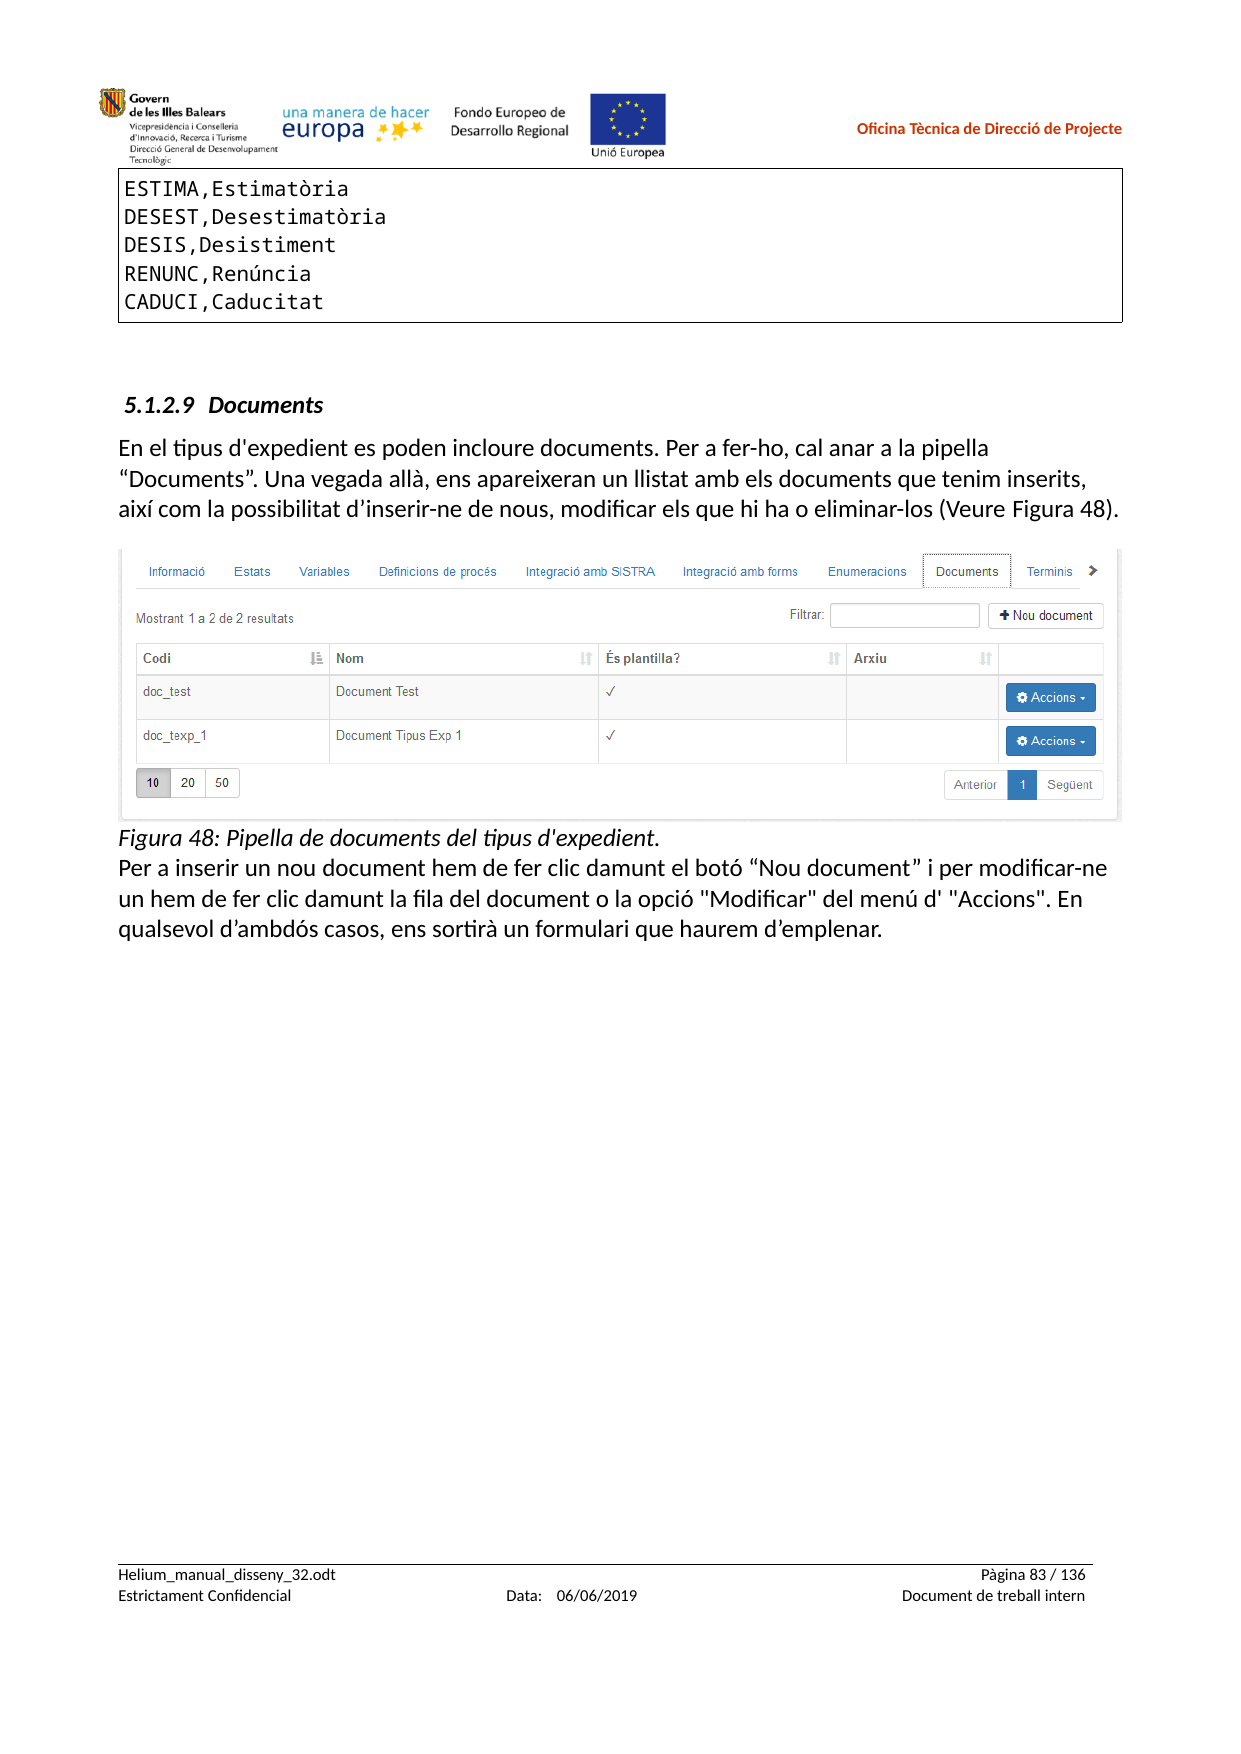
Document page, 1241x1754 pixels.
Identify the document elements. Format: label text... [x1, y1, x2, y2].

text Per a inserir un nou document hem de fer clic damunt el botó “Nou document” i per modificar-ne un hem de fer clic damunt la fila del document o la opció "Modificar" del menú d' "Accions". En qualsevol d’ambdós casos, ens sortirà un formulari que haurem d’emplenar. [118, 852, 1122, 944]
text Figura 48: Pipella de documents del tipus d'expedient. [118, 822, 1122, 852]
table_header ESTIMA,Estimatòria DESEST,Desestimatòria DESIS,Desistiment RENUNC,Renúncia CADUCI,Caducitat [119, 169, 1122, 322]
picture [118, 549, 1123, 822]
subtitle Documents [118, 390, 1122, 420]
picture [99, 87, 668, 166]
text En el tipus d'expedient es poden incloure documents. Per a fer-ho, cal anar a la pipella “Documents”. Una vegada allà, ens apareixeran un llistat amb els documents que tenim inserits, així com la possibilitat d’inserir-ne de nous, modificar els que hi ha o eliminar-los (Veure Figura 48). [118, 433, 1122, 524]
